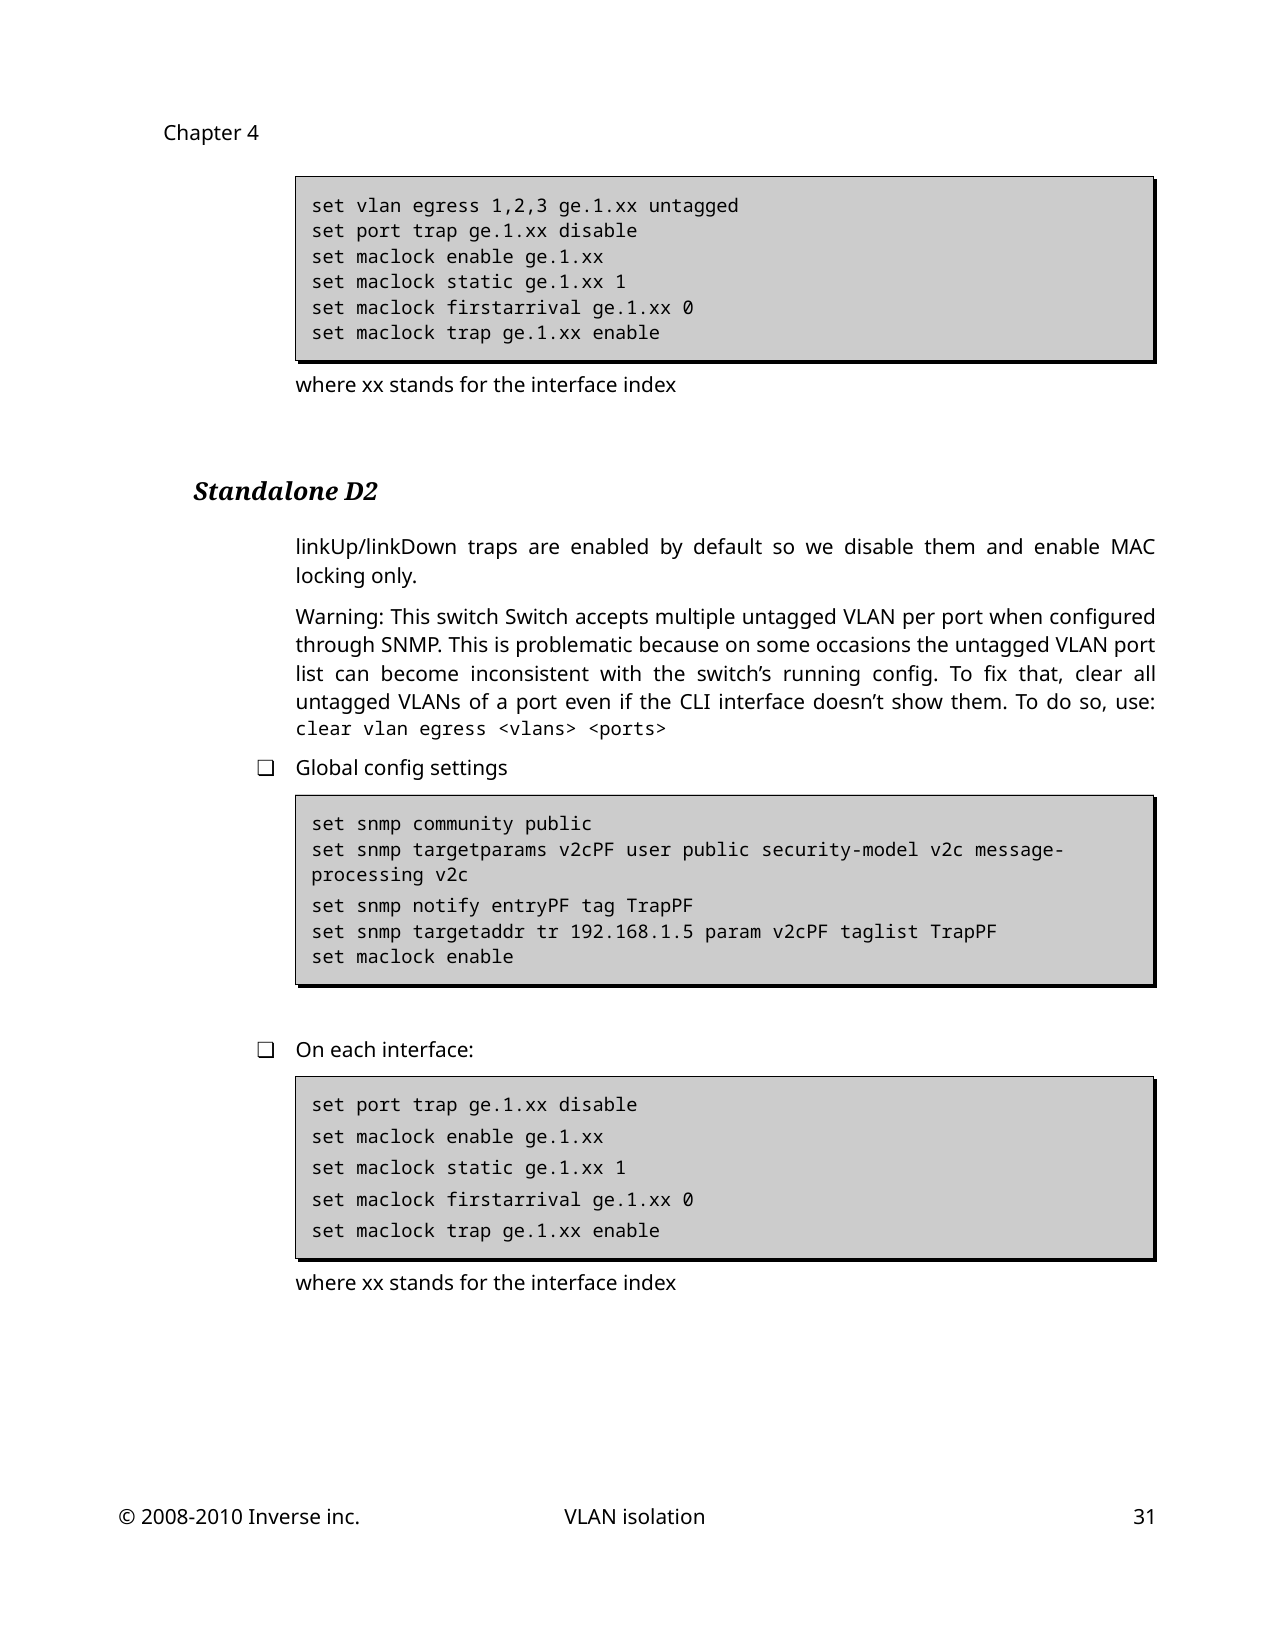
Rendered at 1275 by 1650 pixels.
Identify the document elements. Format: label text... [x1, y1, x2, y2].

text Warning: This switch Switch accepts multiple untagged VLAN per port when configured through SNMP. This is problematic because on some occasions the untagged VLAN port list can become inconsistent with the switch’s running config. To fix that, clear all untagged VLANs of a port even if the CLI interface doesn’t show them. To do so, use: clear vlan egress <vlans> <ports> [295, 602, 1157, 741]
list ❏ Global config settings [256, 753, 1157, 782]
text set maclock trap ge.1.xx enable [296, 1202, 1153, 1258]
text set snmp notify entryPF tag TrapPF set snmp targetaddr tr 192.168.1.5 param v2cPF taglist TrapPF set maclock enable [296, 877, 1153, 984]
text set maclock firstarrival ge.1.xx 0 [296, 1170, 1153, 1202]
text linkUp/linkDown traps are enabled by default so we disable them and enable MAC locking only. [295, 532, 1157, 589]
text where xx stands for the interface index [295, 1268, 1157, 1296]
list ❏ On each interface: [256, 1035, 1157, 1063]
text set maclock static ge.1.xx 1 [296, 1139, 1153, 1170]
text set vlan egress 1,2,3 ge.1.xx untagged set port trap ge.1.xx disable set maclock enable ge.1.xx set maclock static ge.1.xx 1 set maclock firstarrival ge.1.xx 0 set maclock trap ge.1.xx enable [296, 177, 1153, 360]
subtitle Standalone D2 [156, 474, 1157, 508]
text set maclock enable ge.1.xx [296, 1107, 1153, 1139]
text where xx stands for the interface index [295, 370, 1157, 398]
text set port trap ge.1.xx disable [296, 1077, 1153, 1107]
text set snmp community public set snmp targetparams v2cPF user public security-model v2c message-processing v2c [296, 796, 1153, 877]
